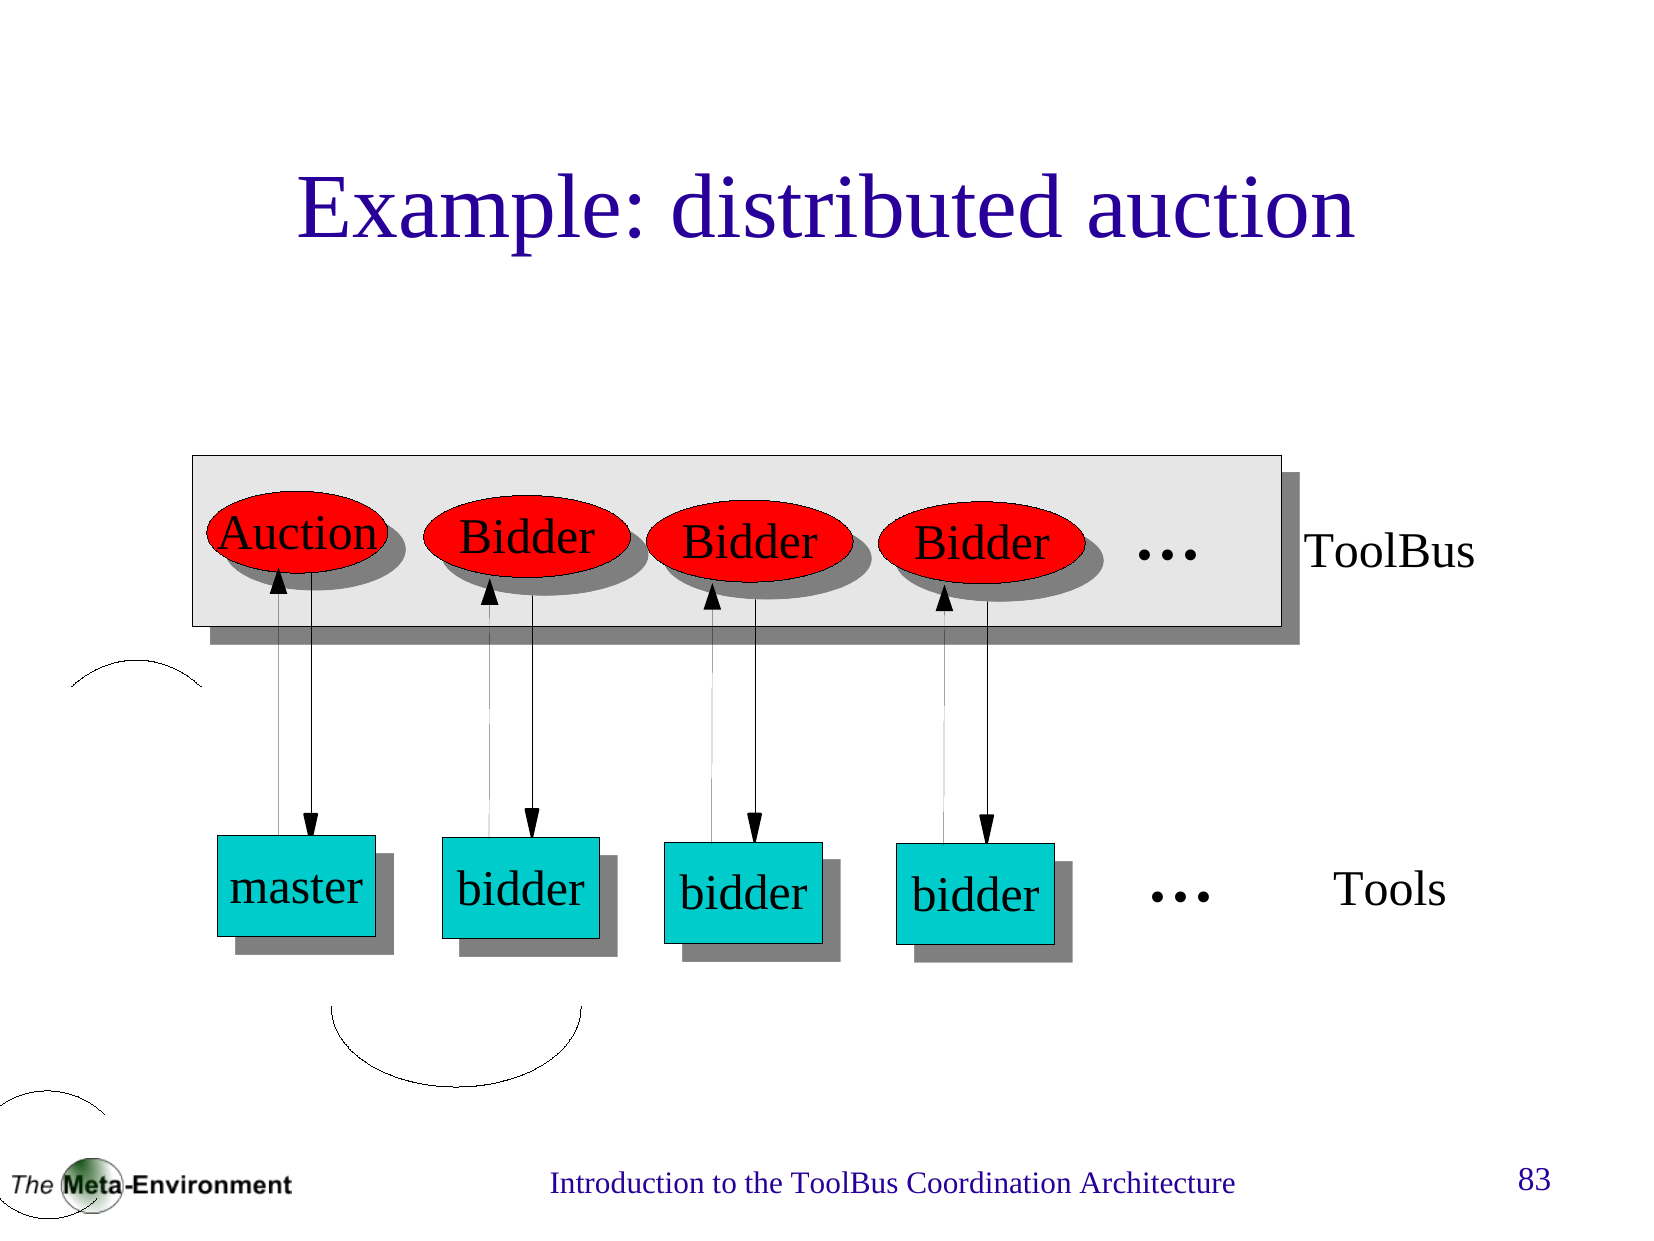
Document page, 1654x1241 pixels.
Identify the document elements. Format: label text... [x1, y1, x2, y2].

text_box Tools [1333, 861, 1448, 922]
title Example: distributed auction [121, 102, 1534, 311]
text_box bidder [442, 837, 600, 939]
picture [12, 1158, 292, 1214]
text_box bidder [896, 843, 1055, 945]
text_box ToolBus [1303, 523, 1477, 584]
text_box ... [1146, 819, 1216, 930]
text_box Bidder [423, 495, 631, 578]
text_box [279, 573, 311, 627]
text_box Bidder [878, 501, 1086, 584]
text_box Bidder [646, 500, 854, 583]
text_box Auction [206, 491, 388, 574]
text_box master [217, 835, 376, 937]
text_box ... [1133, 478, 1203, 589]
text_box bidder [664, 842, 823, 944]
text_box [192, 455, 1282, 627]
